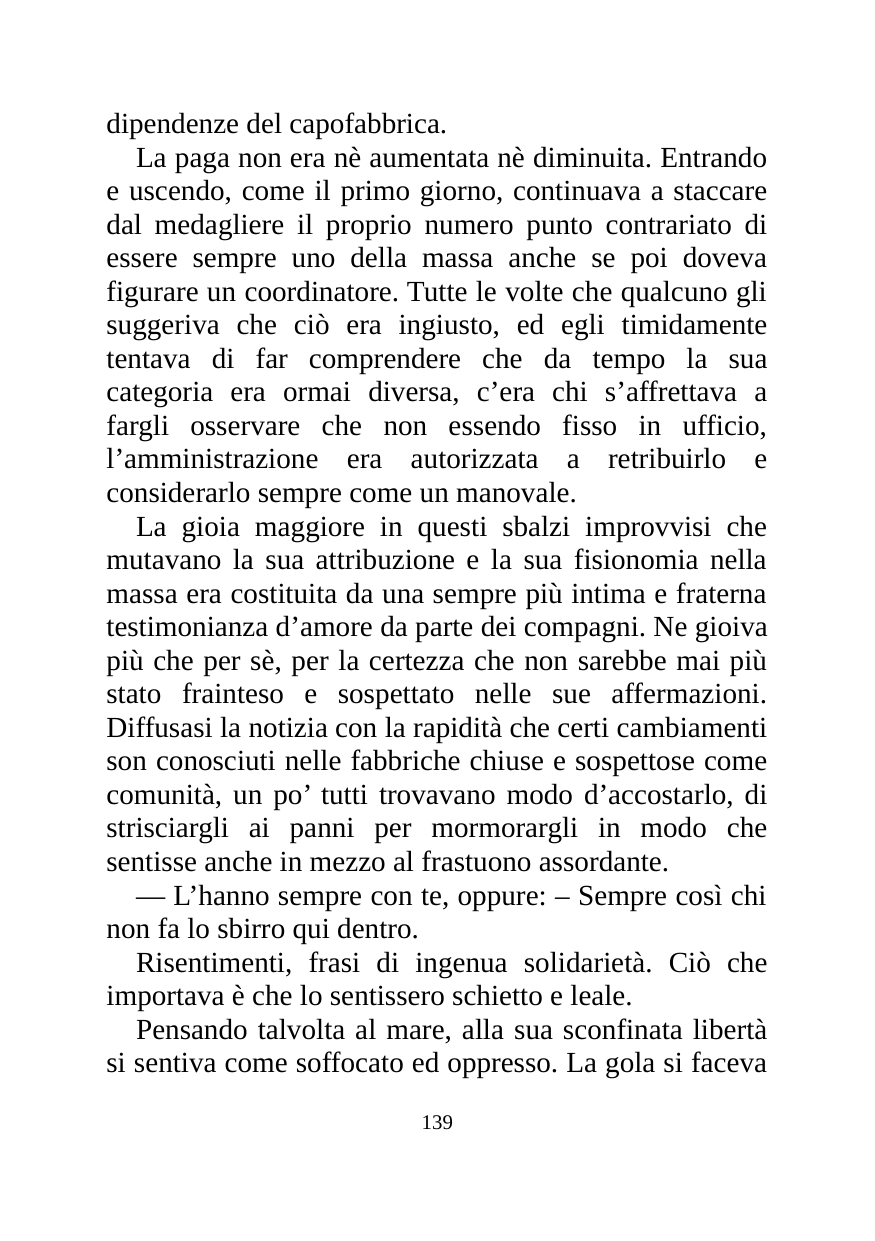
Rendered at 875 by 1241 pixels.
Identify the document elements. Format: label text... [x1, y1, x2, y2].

text La paga non era nè aumentata nè diminuita. Entrando e uscendo, come il primo giorno, continuava a staccare dal medagliere il proprio numero punto contrariato di essere sempre uno della massa anche se poi doveva figurare un coordinatore. Tutte le volte che qualcuno gli suggeriva che ciò era ingiusto, ed egli timidamente tentava di far comprendere che da tempo la sua categoria era ormai diversa, c’era chi s’affrettava a fargli osservare che non essendo fisso in ufficio, l’amministrazione era autorizzata a retribuirlo e considerarlo sempre come un manovale. [106, 140, 768, 509]
text — L’hanno sempre con te, oppure: – Sempre così chi non fa lo sbirro qui dentro. [106, 878, 768, 945]
text La gioia maggiore in questi sbalzi improvvisi che mutavano la sua attribuzione e la sua fisionomia nella massa era costituita da una sempre più intima e fraterna testimonianza d’amore da parte dei compagni. Ne gioiva più che per sè, per la certezza che non sarebbe mai più stato frainteso e sospettato nelle sue affermazioni. Diffusasi la notizia con la rapidità che certi cambiamenti son conosciuti nelle fabbriche chiuse e sospettose come comunità, un po’ tutti trovavano modo d’accostarlo, di strisciargli ai panni per mormorargli in modo che sentisse anche in mezzo al frastuono assordante. [106, 509, 768, 878]
text dipendenze del capofabbrica. [106, 106, 768, 140]
text Risentimenti, frasi di ingenua solidarietà. Ciò che importava è che lo sentissero schietto e leale. [106, 945, 768, 1012]
text Pensando talvolta al mare, alla sua sconfinata libertà si sentiva come soffocato ed oppresso. La gola si faceva [106, 1012, 768, 1079]
